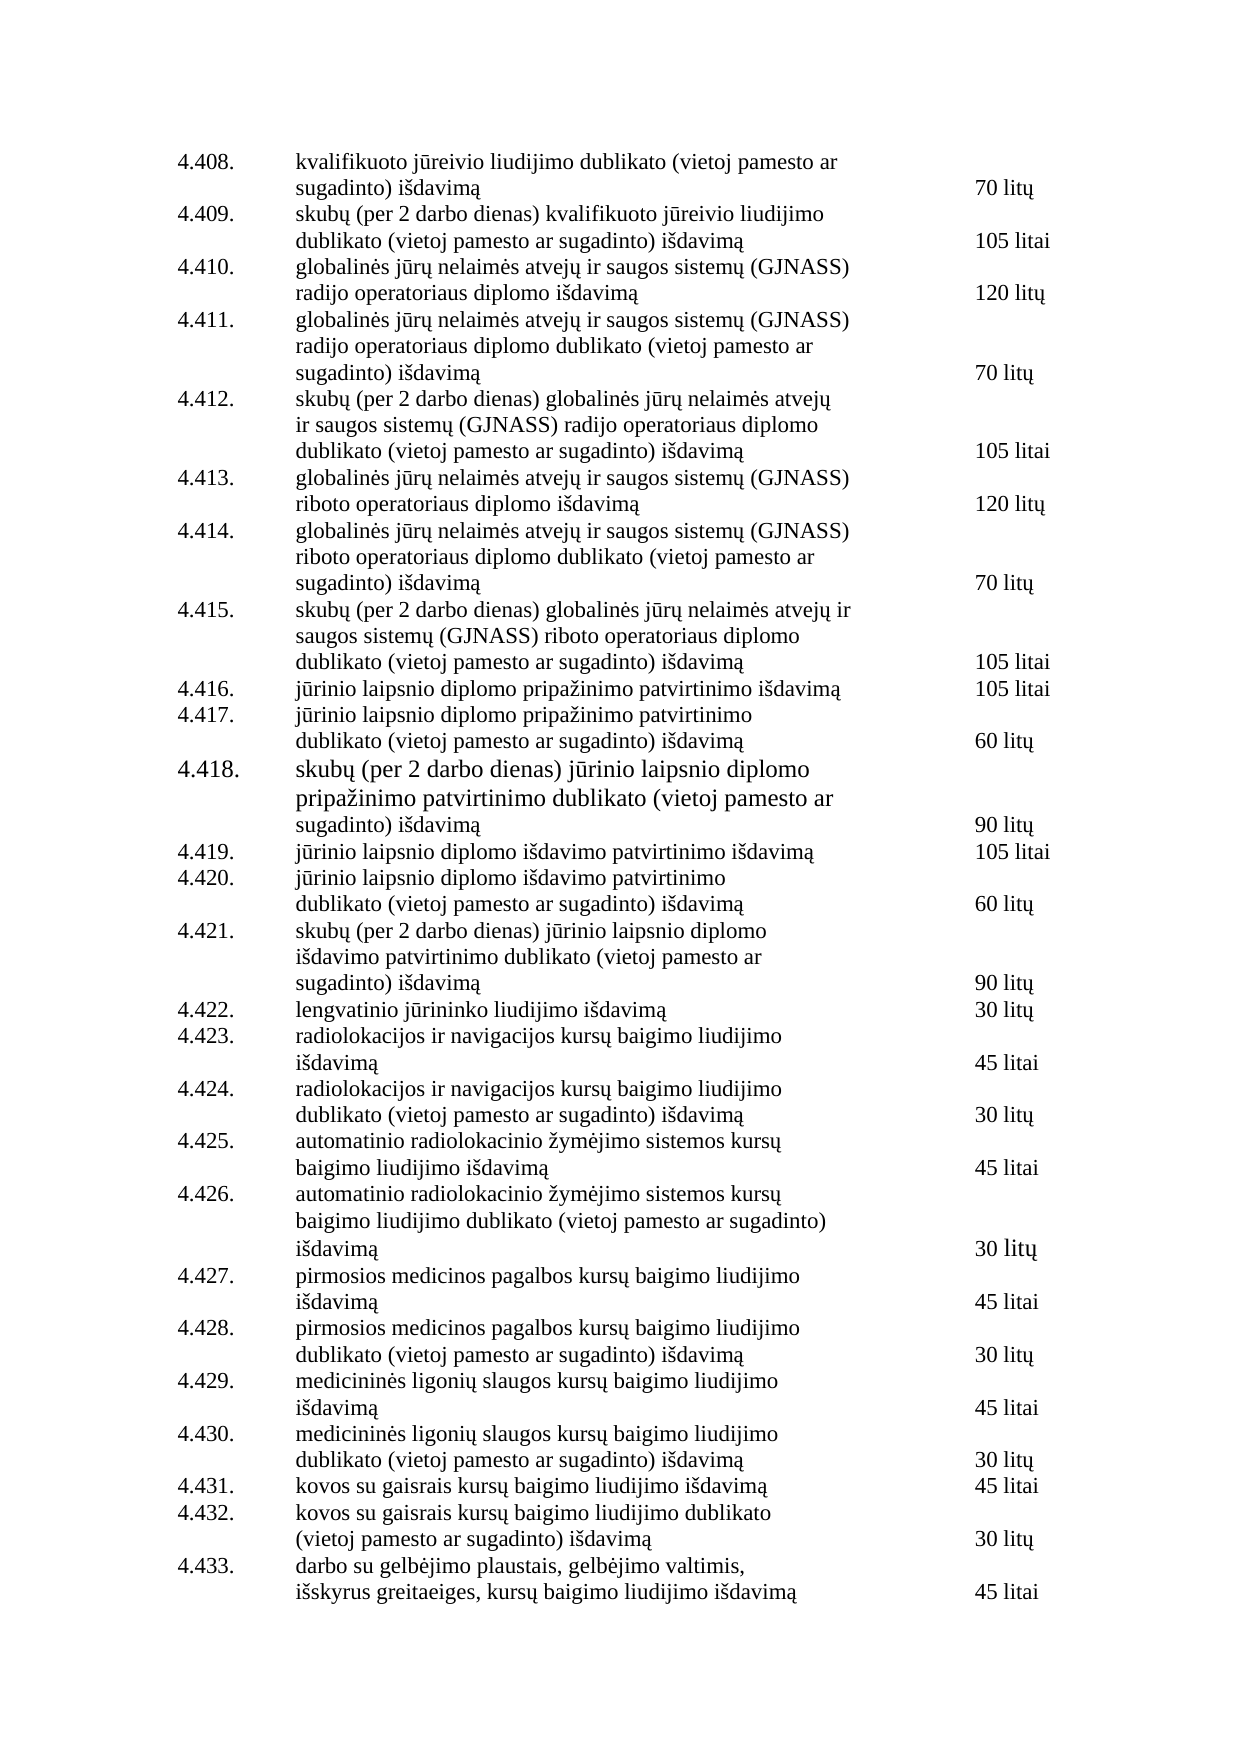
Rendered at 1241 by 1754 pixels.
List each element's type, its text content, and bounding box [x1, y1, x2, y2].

text ir saugos sistemų (GJNASS) radijo operatoriaus diplomo [177, 411, 1122, 438]
text 4.409. skubų (per 2 darbo dienas) kvalifikuoto jūreivio liudijimo [177, 200, 1122, 227]
text 4.415. skubų (per 2 darbo dienas) globalinės jūrų nelaimės atvejų ir [177, 596, 1122, 622]
text 4.416. jūrinio laipsnio diplomo pripažinimo patvirtinimo išdavimą 105 litai [177, 675, 1122, 701]
text 4.433. darbo su gelbėjimo plaustais, gelbėjimo valtimis, [177, 1552, 1122, 1578]
text 4.425. automatinio radiolokacinio žymėjimo sistemos kursų [177, 1128, 1122, 1154]
text išskyrus greitaeiges, kursų baigimo liudijimo išdavimą 45 litai [177, 1578, 1122, 1604]
text (vietoj pamesto ar sugadinto) išdavimą 30 litų [177, 1525, 1122, 1552]
text išdavimą 45 litai [177, 1288, 1122, 1314]
text 4.412. skubų (per 2 darbo dienas) globalinės jūrų nelaimės atvejų [177, 385, 1122, 411]
text 4.426. automatinio radiolokacinio žymėjimo sistemos kursų [177, 1180, 1122, 1207]
text 4.411. globalinės jūrų nelaimės atvejų ir saugos sistemų (GJNASS) [177, 306, 1122, 332]
text 4.431. kovos su gaisrais kursų baigimo liudijimo išdavimą 45 litai [177, 1473, 1122, 1499]
text baigimo liudijimo išdavimą 45 litai [177, 1154, 1122, 1180]
text sugadinto) išdavimą 90 litų [177, 969, 1122, 996]
text dublikato (vietoj pamesto ar sugadinto) išdavimą 30 litų [177, 1101, 1122, 1128]
text 4.427. pirmosios medicinos pagalbos kursų baigimo liudijimo [177, 1262, 1122, 1288]
text 4.421. skubų (per 2 darbo dienas) jūrinio laipsnio diplomo [177, 917, 1122, 943]
text dublikato (vietoj pamesto ar sugadinto) išdavimą 30 litų [177, 1446, 1122, 1473]
text 4.417. jūrinio laipsnio diplomo pripažinimo patvirtinimo [177, 701, 1122, 727]
text sugadinto) išdavimą 90 litų [177, 811, 1122, 838]
text 4.418. skubų (per 2 darbo dienas) jūrinio laipsnio diplomo [177, 754, 1122, 783]
text 4.422. lengvatinio jūrininko liudijimo išdavimą 30 litų [177, 996, 1122, 1022]
text dublikato (vietoj pamesto ar sugadinto) išdavimą 105 litai [177, 227, 1122, 253]
text išdavimą 30 litų [177, 1233, 1122, 1262]
text riboto operatoriaus diplomo dublikato (vietoj pamesto ar [177, 543, 1122, 569]
text radijo operatoriaus diplomo išdavimą 120 litų [177, 279, 1122, 306]
text baigimo liudijimo dublikato (vietoj pamesto ar sugadinto) [177, 1207, 1122, 1233]
text 4.420. jūrinio laipsnio diplomo išdavimo patvirtinimo [177, 864, 1122, 890]
text sugadinto) išdavimą 70 litų [177, 358, 1122, 385]
text išdavimą 45 litai [177, 1048, 1122, 1075]
text sugadinto) išdavimą 70 litų [177, 174, 1122, 200]
text 4.408. kvalifikuoto jūreivio liudijimo dublikato (vietoj pamesto ar [177, 148, 1122, 174]
text riboto operatoriaus diplomo išdavimą 120 litų [177, 490, 1122, 517]
text išdavimo patvirtinimo dublikato (vietoj pamesto ar [177, 943, 1122, 969]
text pripažinimo patvirtinimo dublikato (vietoj pamesto ar [177, 783, 1122, 811]
text 4.430. medicininės ligonių slaugos kursų baigimo liudijimo [177, 1420, 1122, 1446]
text dublikato (vietoj pamesto ar sugadinto) išdavimą 60 litų [177, 727, 1122, 754]
text sugadinto) išdavimą 70 litų [177, 569, 1122, 596]
text radijo operatoriaus diplomo dublikato (vietoj pamesto ar [177, 332, 1122, 358]
text 4.419. jūrinio laipsnio diplomo išdavimo patvirtinimo išdavimą 105 litai [177, 838, 1122, 864]
text 4.410. globalinės jūrų nelaimės atvejų ir saugos sistemų (GJNASS) [177, 253, 1122, 279]
text dublikato (vietoj pamesto ar sugadinto) išdavimą 105 litai [177, 438, 1122, 464]
text išdavimą 45 litai [177, 1393, 1122, 1420]
text dublikato (vietoj pamesto ar sugadinto) išdavimą 60 litų [177, 890, 1122, 917]
text 4.428. pirmosios medicinos pagalbos kursų baigimo liudijimo [177, 1314, 1122, 1341]
text saugos sistemų (GJNASS) riboto operatoriaus diplomo [177, 622, 1122, 648]
text 4.429. medicininės ligonių slaugos kursų baigimo liudijimo [177, 1367, 1122, 1393]
text dublikato (vietoj pamesto ar sugadinto) išdavimą 30 litų [177, 1341, 1122, 1367]
text 4.413. globalinės jūrų nelaimės atvejų ir saugos sistemų (GJNASS) [177, 464, 1122, 490]
text 4.424. radiolokacijos ir navigacijos kursų baigimo liudijimo [177, 1075, 1122, 1101]
text 4.423. radiolokacijos ir navigacijos kursų baigimo liudijimo [177, 1022, 1122, 1048]
text 4.432. kovos su gaisrais kursų baigimo liudijimo dublikato [177, 1499, 1122, 1525]
text 4.414. globalinės jūrų nelaimės atvejų ir saugos sistemų (GJNASS) [177, 517, 1122, 543]
text dublikato (vietoj pamesto ar sugadinto) išdavimą 105 litai [177, 648, 1122, 675]
